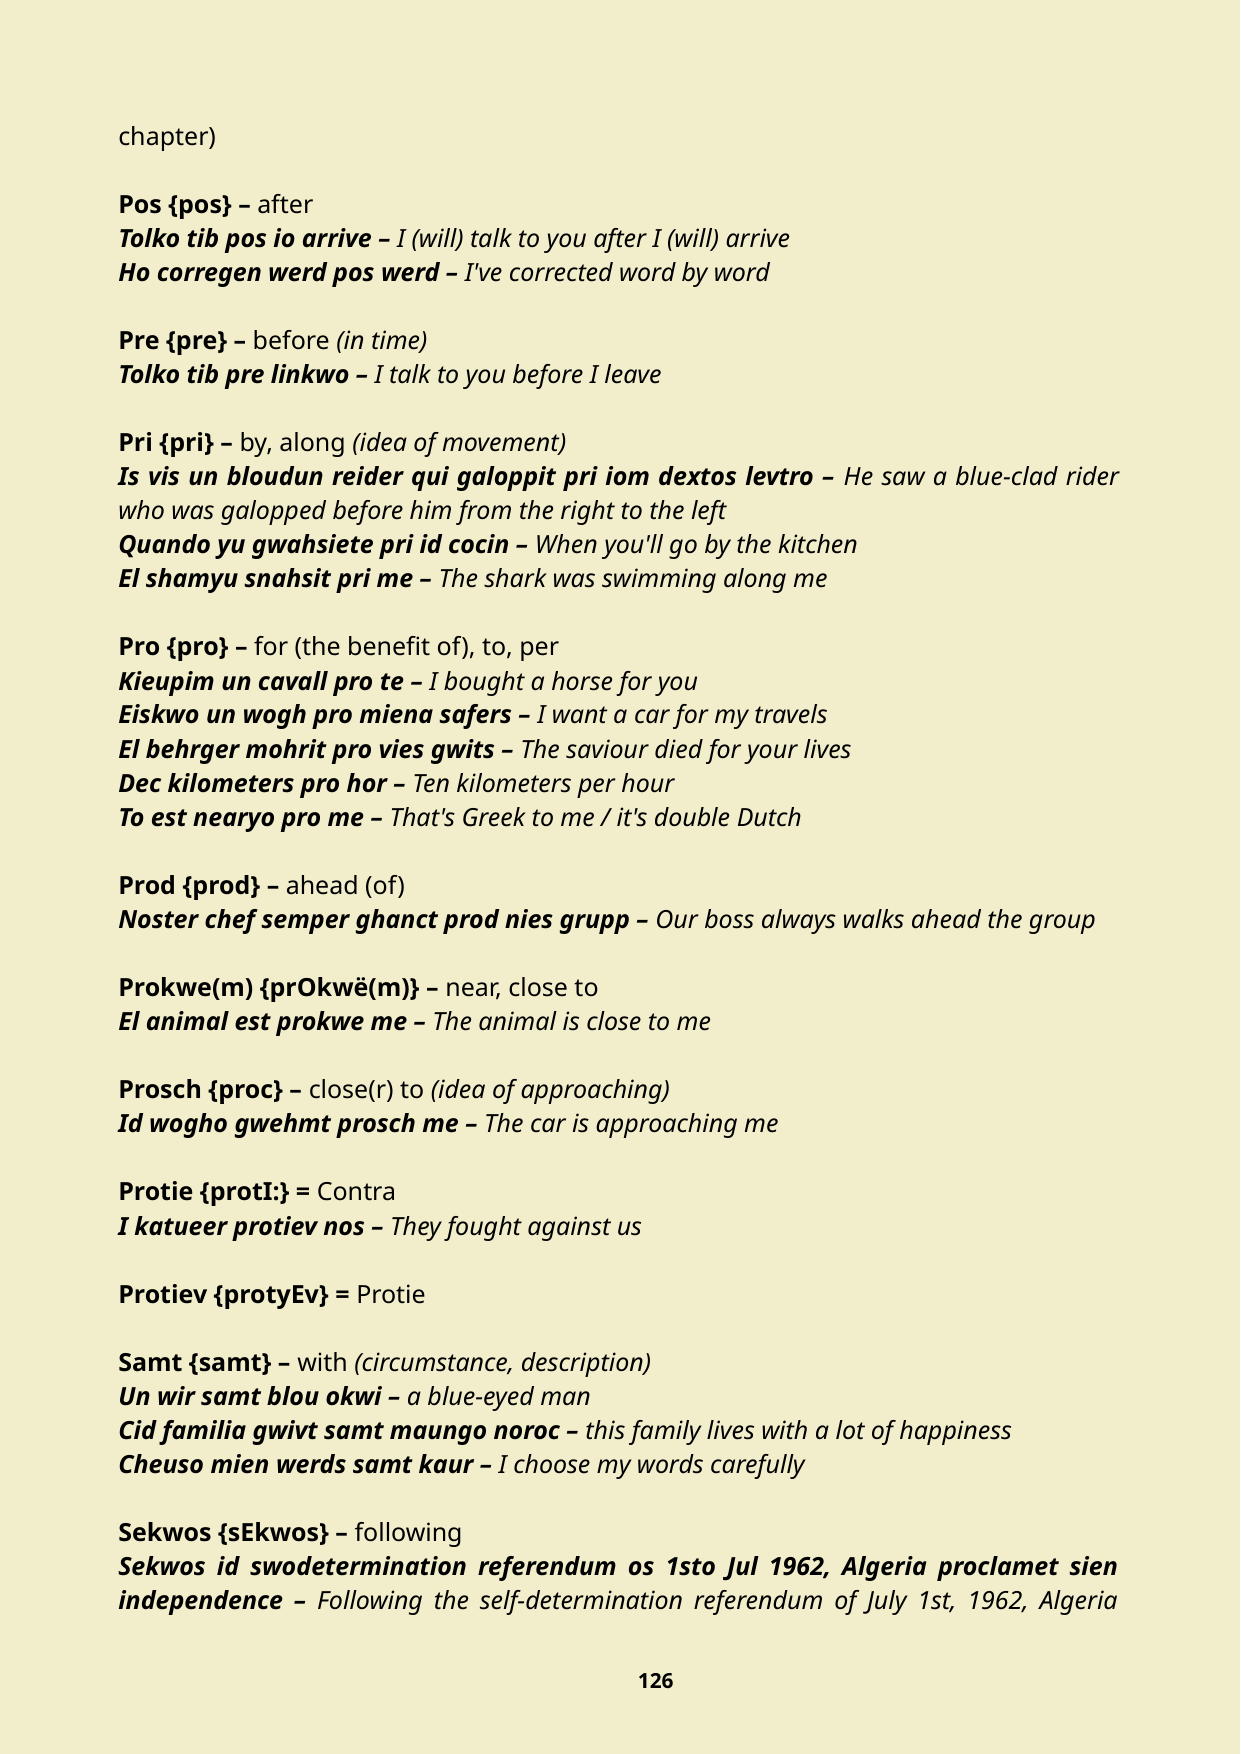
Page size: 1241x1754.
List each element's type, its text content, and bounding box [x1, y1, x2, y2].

text Dec kilometers pro hor – Ten kilometers per hour [118, 765, 1122, 799]
text Is vis un bloudun reider qui galoppit pri iom dextos levtro – He saw a blue-clad rider who was galopped before him from the right to the left [118, 459, 1122, 527]
text Pro {pro} – for (the benefit of), to, per [118, 629, 1122, 663]
text Tolko tib pre linkwo – I talk to you before I leave [118, 357, 1122, 391]
text chapter) [118, 118, 1122, 152]
text Quando yu gwahsiete pri id cocin – When you'll go by the kitchen [118, 527, 1122, 561]
text Prosch {proc} – close(r) to (idea of approaching) [118, 1072, 1122, 1106]
text Ho corregen werd pos werd – I've corrected word by word [118, 254, 1122, 288]
text Pos {pos} – after [118, 186, 1122, 220]
text Pre {pre} – before (in time) [118, 322, 1122, 357]
text Pri {pri} – by, along (idea of movement) [118, 425, 1122, 459]
text Prokwe(m) {prOkwë(m)} – near, close to [118, 970, 1122, 1004]
text Protiev {protyEv} = Protie [118, 1276, 1122, 1310]
text Cheuso mien werds samt kaur – I choose my words carefully [118, 1447, 1122, 1481]
text Samt {samt} – with (circumstance, description) [118, 1344, 1122, 1378]
text Sekwos {sEkwos} – following [118, 1515, 1122, 1549]
text El animal est prokwe me – The animal is close to me [118, 1004, 1122, 1038]
text To est nearyo pro me – That's Greek to me / it's double Dutch [118, 799, 1122, 833]
text Kieupim un cavall pro te – I bought a horse for you [118, 663, 1122, 697]
text Cid familia gwivt samt maungo noroc – this family lives with a lot of happiness [118, 1412, 1122, 1447]
text El shamyu snahsit pri me – The shark was swimming along me [118, 561, 1122, 595]
text Id wogho gwehmt prosch me – The car is approaching me [118, 1106, 1122, 1140]
text Tolko tib pos io arrive – I (will) talk to you after I (will) arrive [118, 220, 1122, 254]
text Noster chef semper ghanct prod nies grupp – Our boss always walks ahead the group [118, 902, 1122, 936]
text Protie {protI:} = Contra [118, 1174, 1122, 1208]
text Prod {prod} – ahead (of) [118, 867, 1122, 902]
text Eiskwo un wogh pro miena safers – I want a car for my travels [118, 697, 1122, 731]
text Sekwos id swodetermination referendum os 1sto Jul 1962, Algeria proclamet sien independence – Following the self-determination referendum of July 1st, 1962, Algeria [118, 1549, 1122, 1617]
text I katueer protiev nos – They fought against us [118, 1208, 1122, 1242]
text El behrger mohrit pro vies gwits – The saviour died for your lives [118, 731, 1122, 765]
text Un wir samt blou okwi – a blue-eyed man [118, 1378, 1122, 1412]
